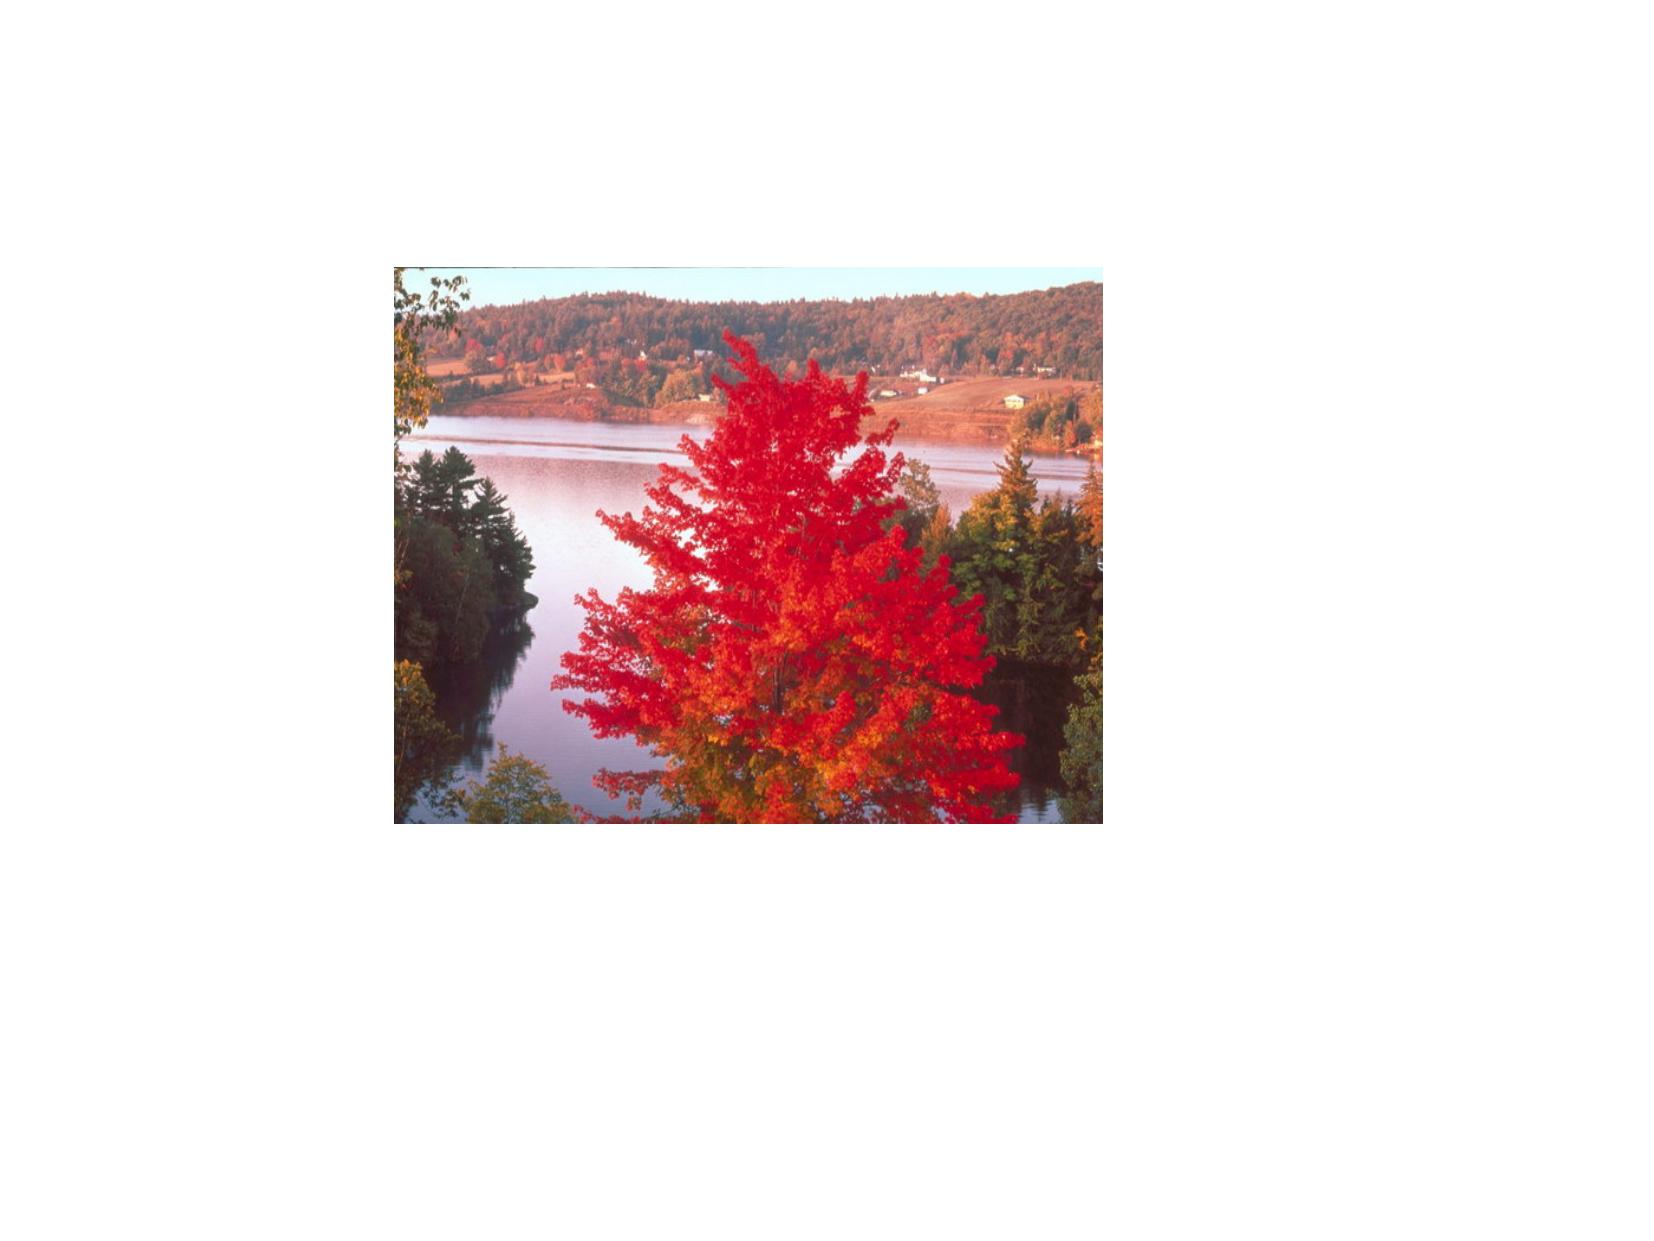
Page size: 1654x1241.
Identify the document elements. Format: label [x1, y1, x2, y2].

picture [394, 267, 1103, 824]
